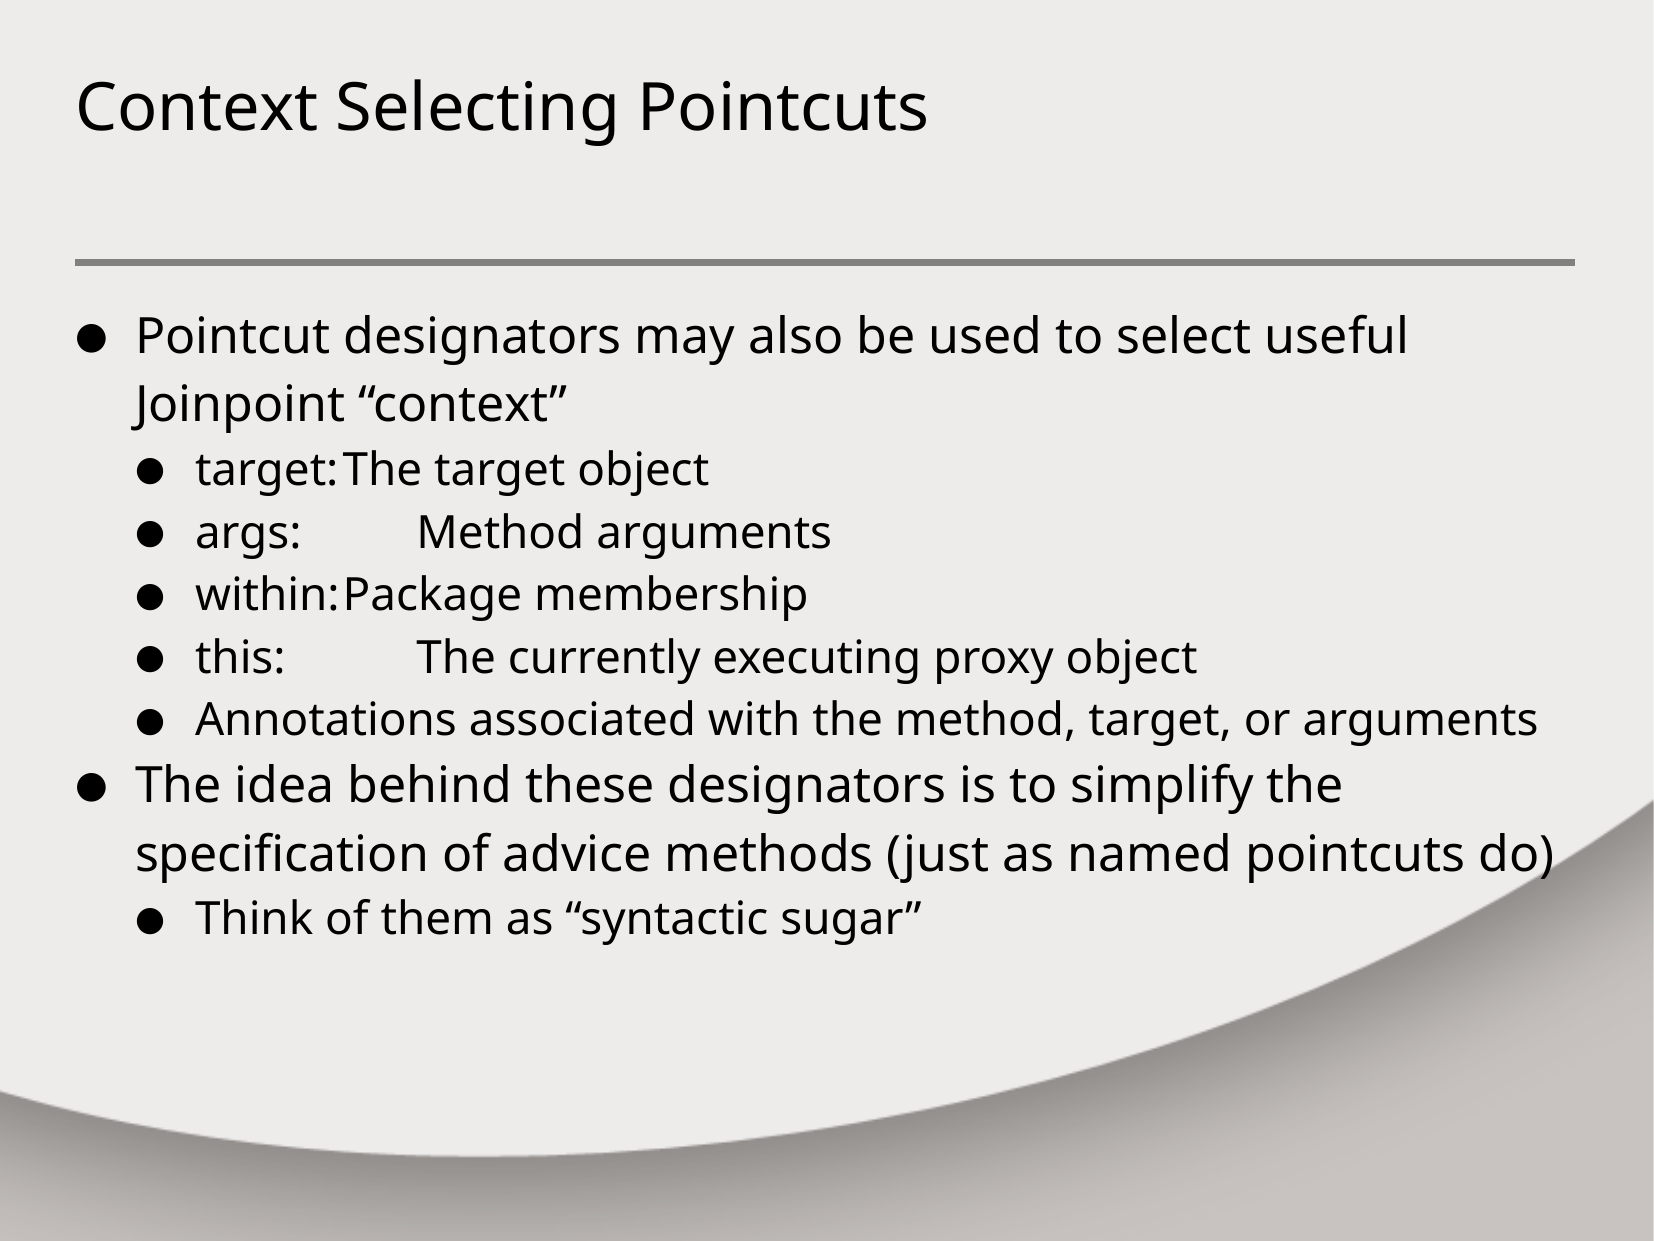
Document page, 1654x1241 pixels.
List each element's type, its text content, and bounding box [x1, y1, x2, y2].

picture [0, 0, 1654, 1241]
list Pointcut designators may also be used to select useful Joinpoint “context” target: The target object args: Method arguments within: Package membership this: The currently executing proxy object Annotations associated with the method, target, or arguments The idea behind these designators is to simplify the specification of advice methods (just as named pointcuts do) Think of them as “syntactic sugar” [75, 300, 1576, 1163]
title Context Selecting Pointcuts [75, 75, 1576, 226]
